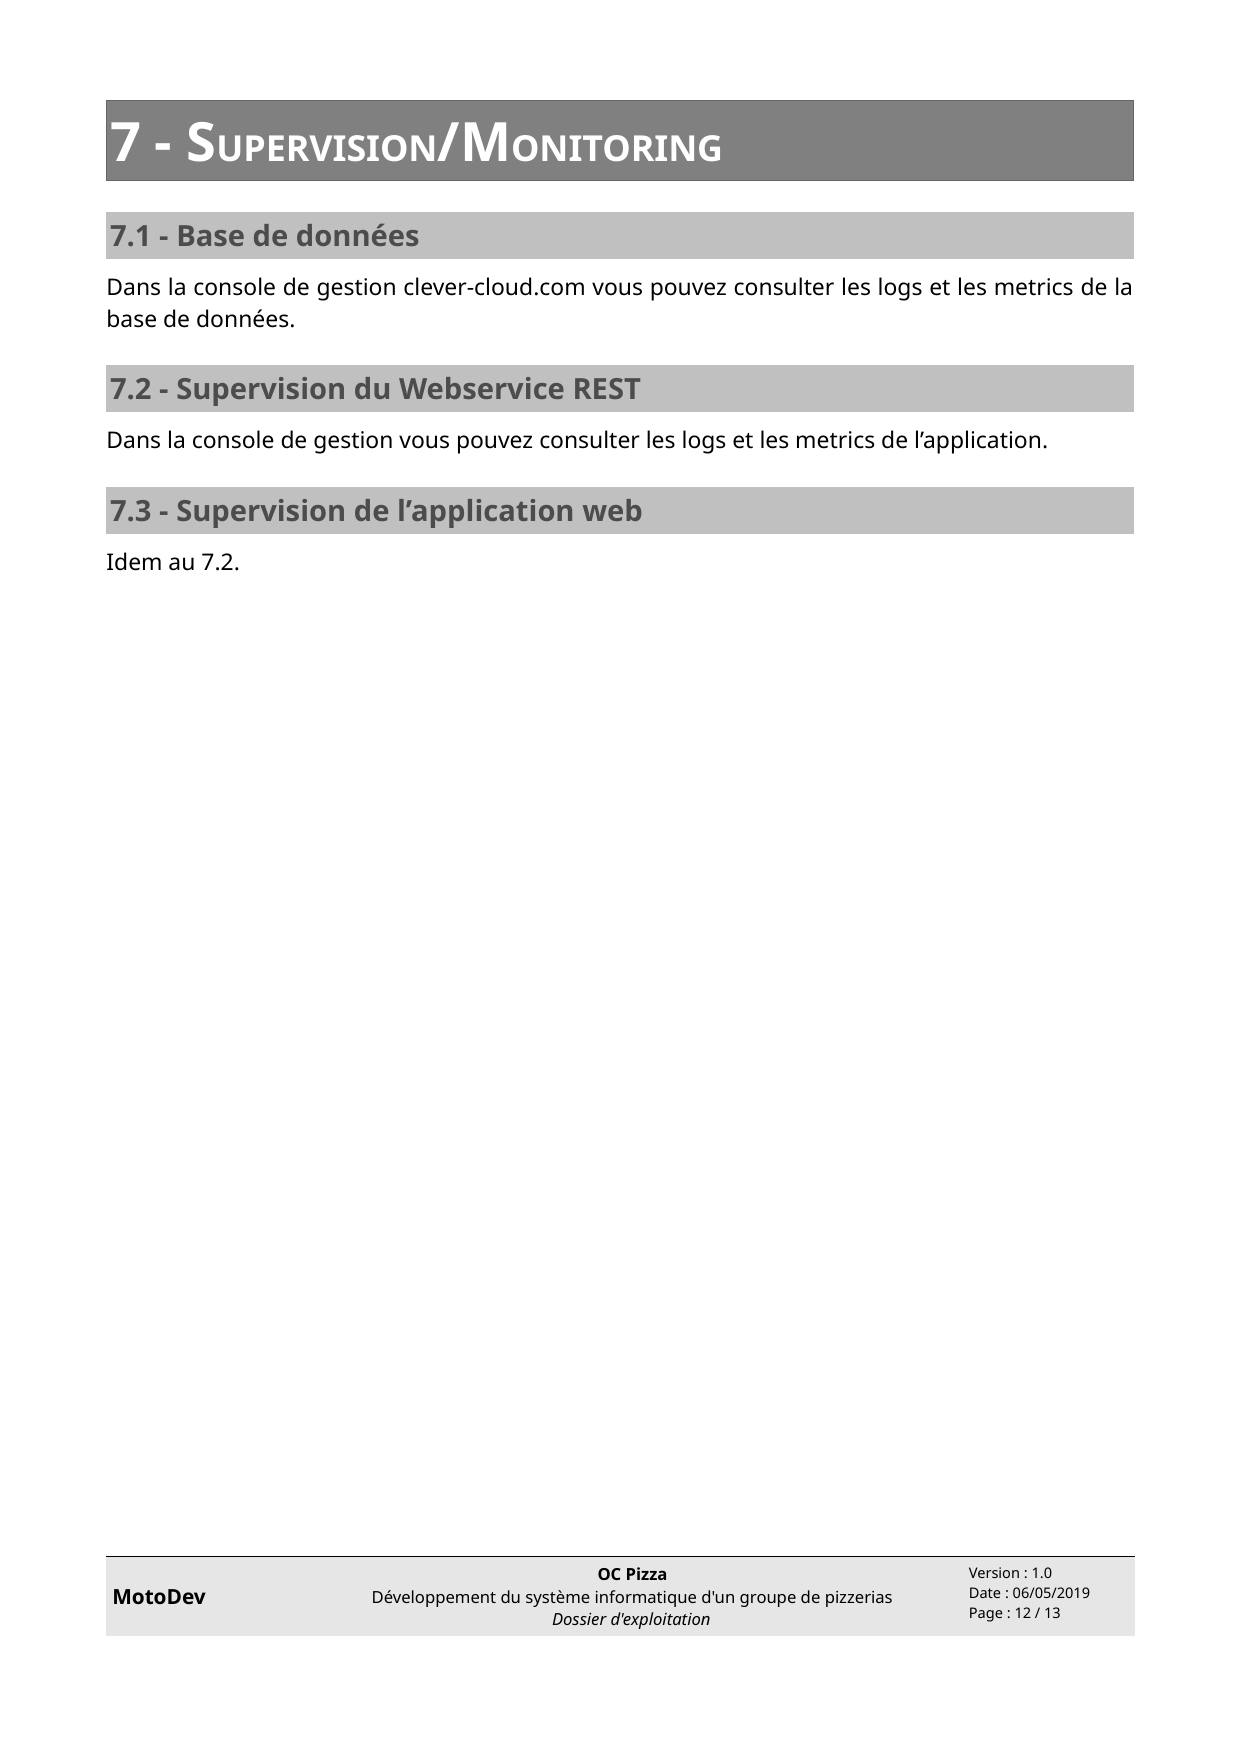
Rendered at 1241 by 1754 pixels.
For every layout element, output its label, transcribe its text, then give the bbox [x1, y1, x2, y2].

text Dans la console de gestion vous pouvez consulter les logs et les metrics de l’application. [106, 424, 1134, 455]
text Dans la console de gestion clever-cloud.com vous pouvez consulter les logs et les metrics de la base de données. [106, 271, 1134, 334]
subtitle Supervision de l’application web [107, 488, 1133, 533]
text Idem au 7.2. [106, 546, 1134, 577]
subtitle Base de données [107, 213, 1133, 258]
subtitle Supervision/Monitoring [107, 101, 1133, 180]
subtitle Supervision du Webservice REST [107, 366, 1133, 411]
